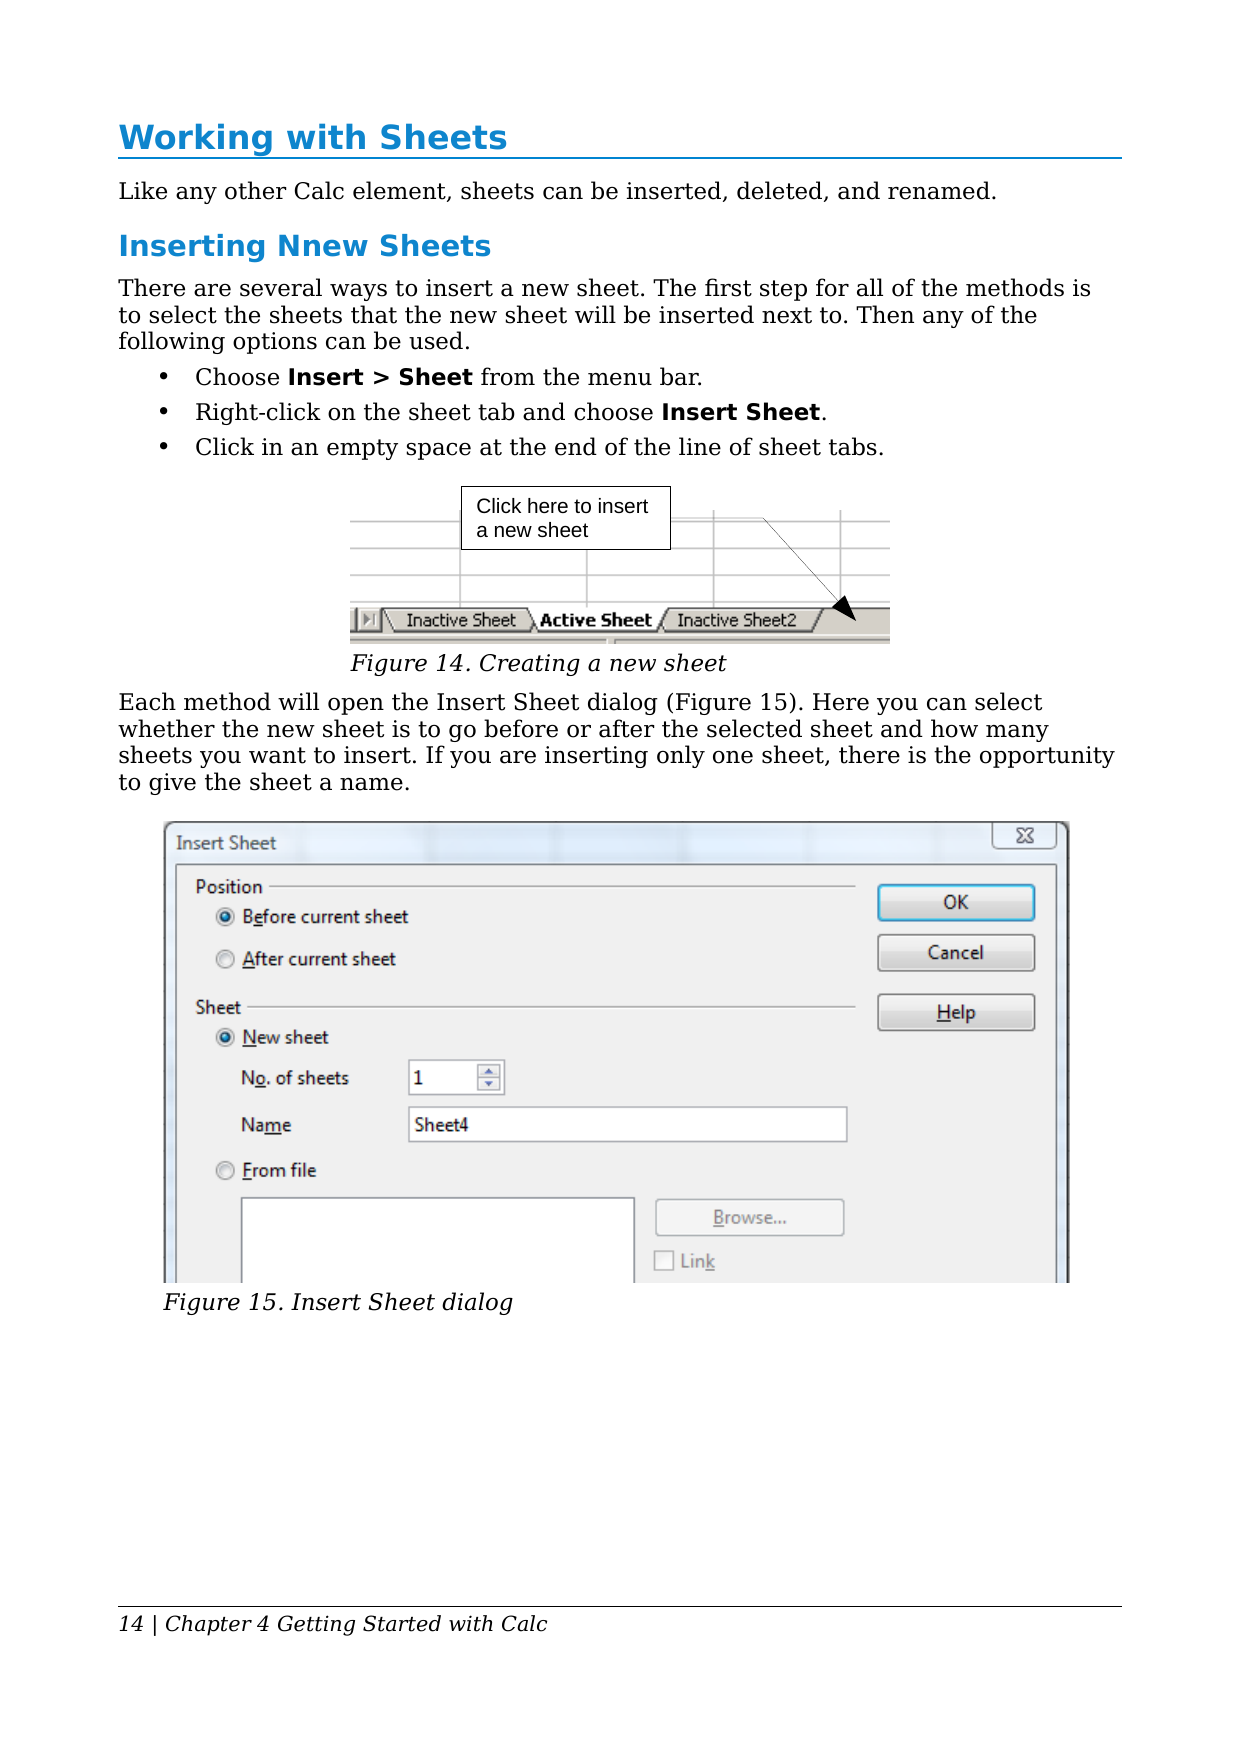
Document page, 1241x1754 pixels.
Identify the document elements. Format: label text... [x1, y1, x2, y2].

list Right-click on the sheet tab and choose Insert Sheet. [156, 397, 1122, 426]
subtitle Inserting Nnew Sheets [118, 229, 1122, 263]
picture [350, 510, 890, 644]
list Click in an empty space at the end of the line of sheet tabs. [156, 432, 1122, 462]
text Each method will open the Insert Sheet dialog (Figure 15). Here you can select whether the new sheet is to go before or after the selected sheet and how many sheets you want to insert. If you are inserting only one sheet, there is the opportunity to give the sheet a name. [118, 689, 1122, 796]
text Figure 15. Insert Sheet dialog [163, 1289, 1069, 1316]
subtitle Working with Sheets [118, 118, 1122, 157]
list There are several ways to insert a new sheet. The first step for all of the methods is to select the sheets that the new sheet will be inserted next to. Then any of the following options can be used. [118, 275, 1122, 355]
text Figure 14. Creating a new sheet [351, 650, 890, 677]
picture [163, 821, 1070, 1283]
text Like any other Calc element, sheets can be inserted, deleted, and renamed. [118, 178, 1122, 204]
list Choose Insert > Sheet from the menu bar. [156, 362, 1122, 391]
